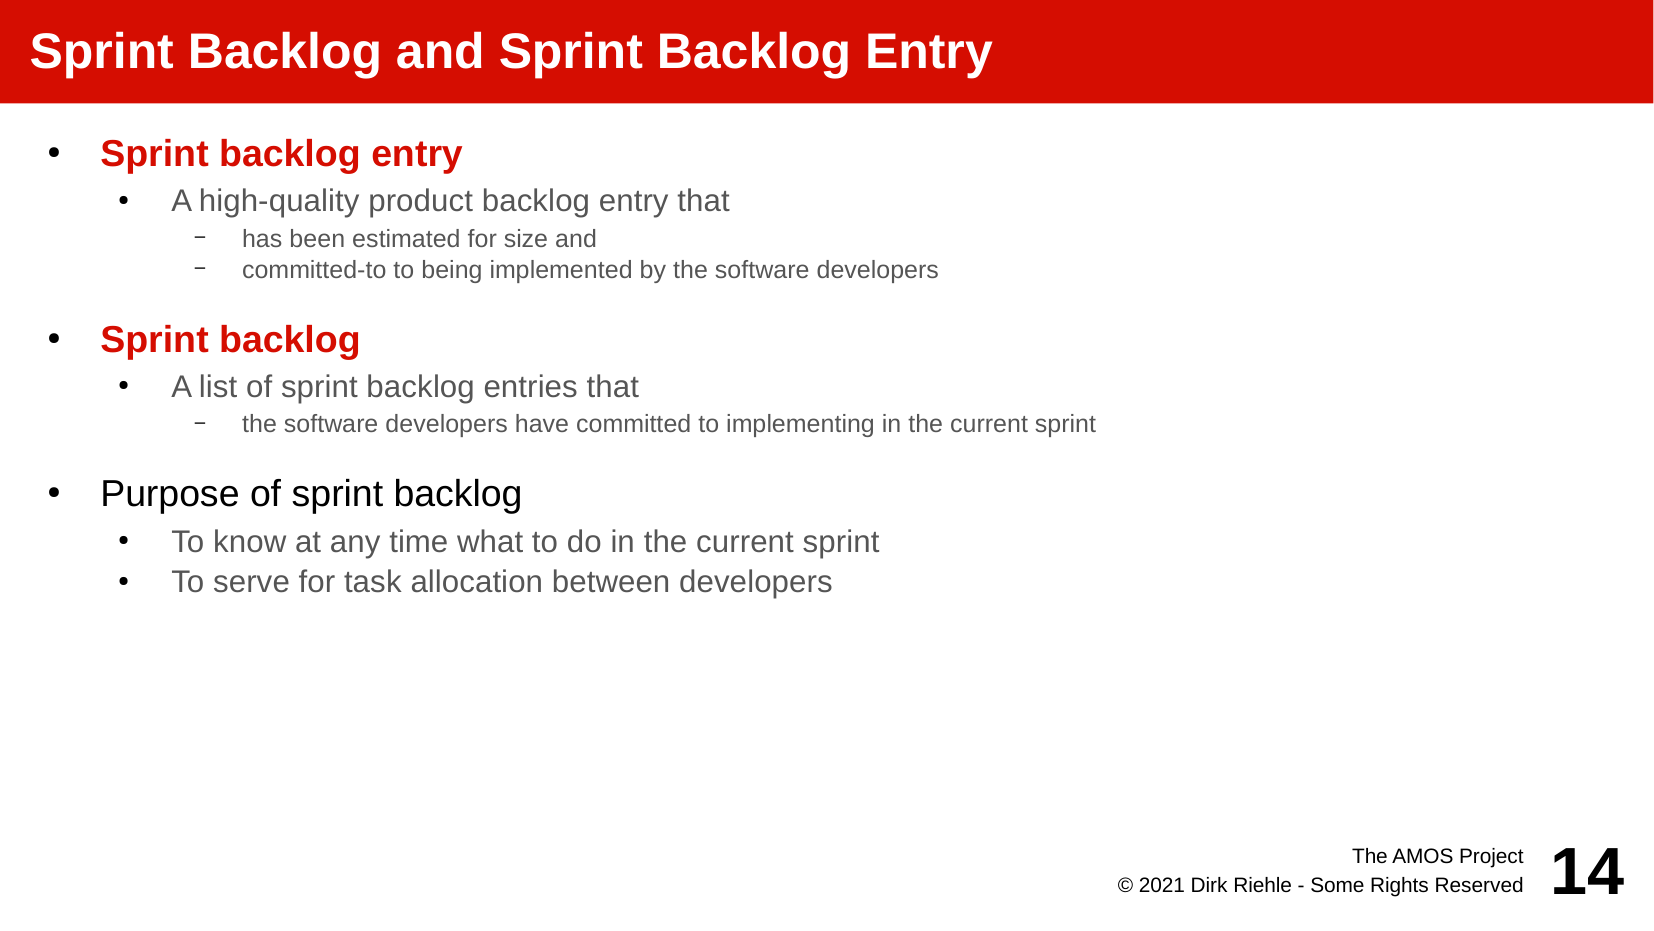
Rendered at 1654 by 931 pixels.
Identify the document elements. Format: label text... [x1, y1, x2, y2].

title Sprint Backlog and Sprint Backlog Entry [0, 0, 1654, 104]
list Sprint backlog entry A high-quality product backlog entry that has been estimated for size and committed-to to being implemented by the software developers Sprint backlog A list of sprint backlog entries that the software developers have committed to implementing in the current sprint Purpose of sprint backlog To know at any time what to do in the current sprint To serve for task allocation between developers [29, 132, 1625, 813]
